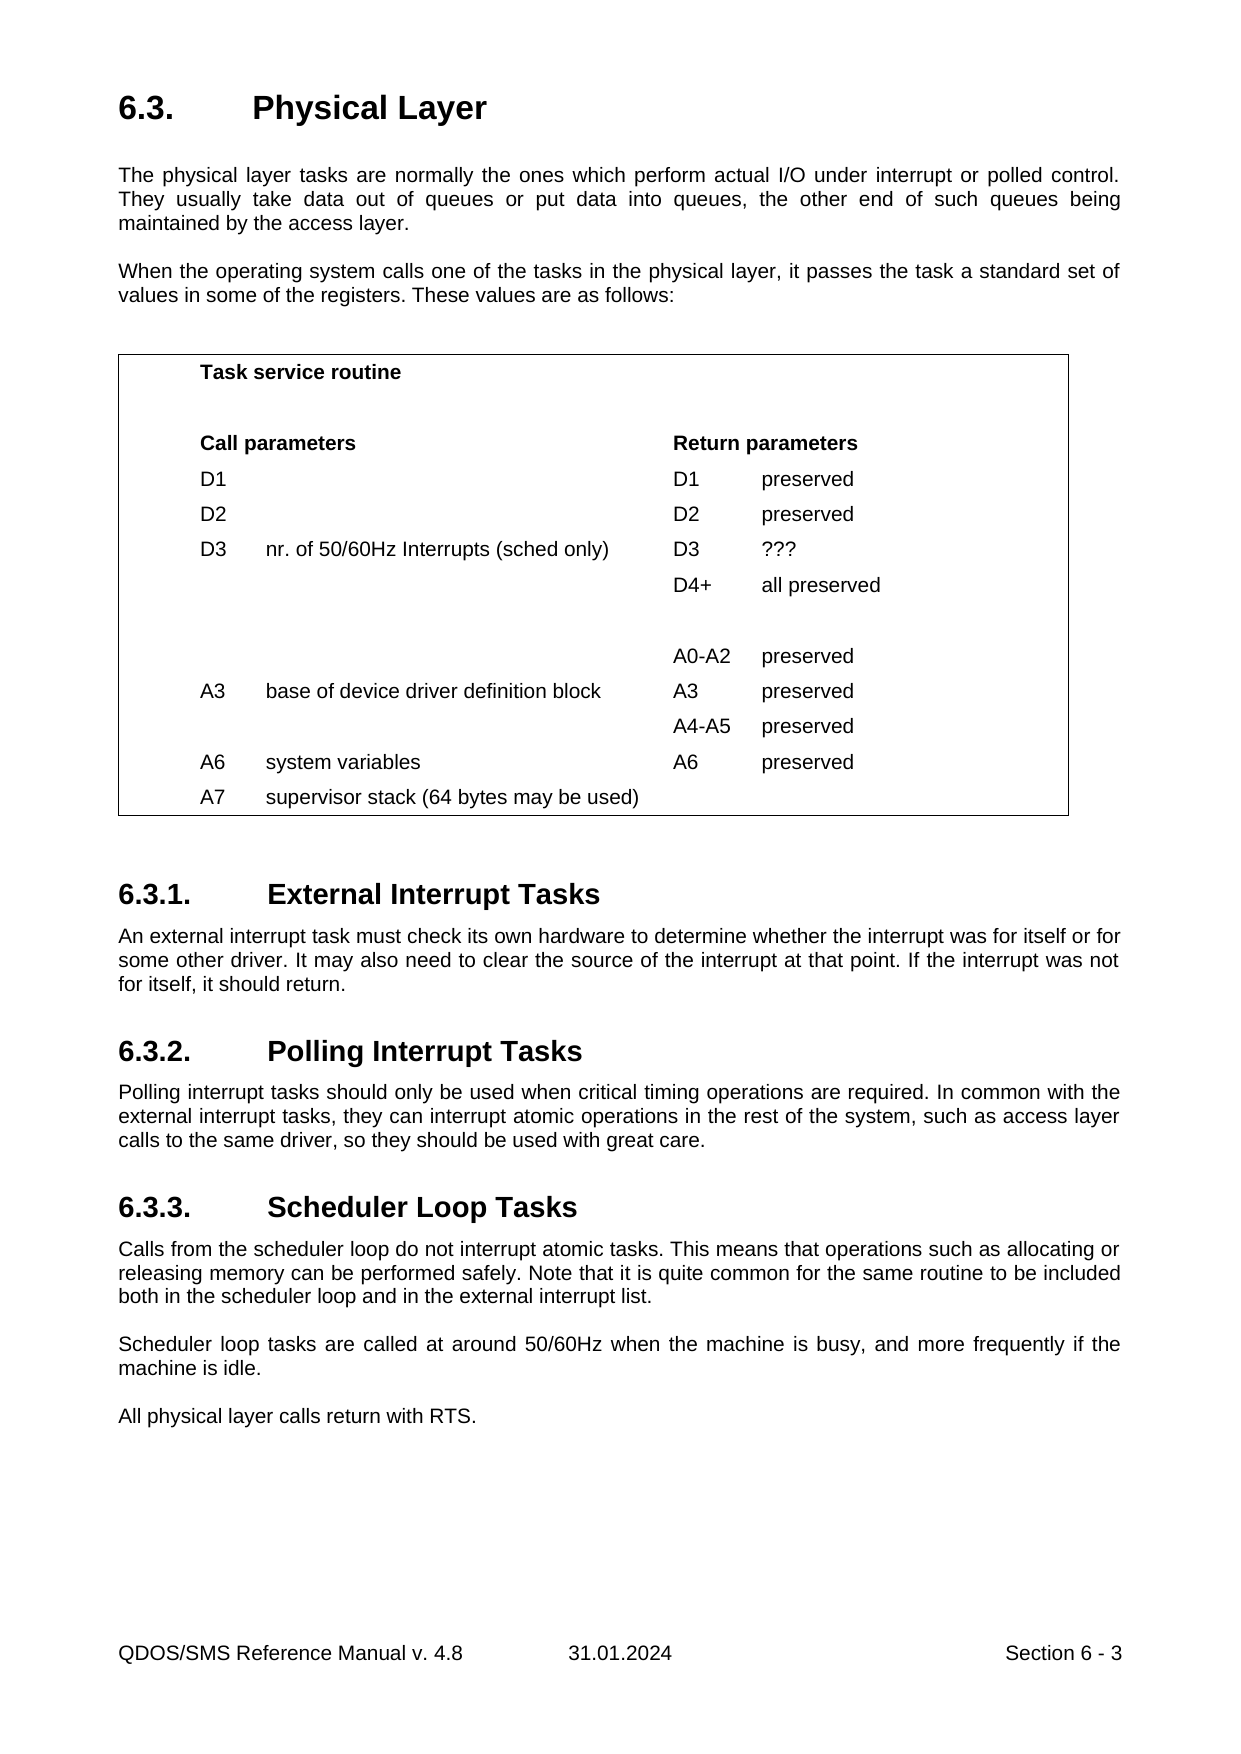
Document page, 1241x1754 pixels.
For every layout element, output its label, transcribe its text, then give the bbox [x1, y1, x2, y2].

text An external interrupt task must check its own hardware to determine whether the interrupt was for itself or for some other driver. It may also need to clear the source of the interrupt at that point. If the interrupt was not for itself, it should return. [118, 923, 1122, 995]
table_cell preserved [756, 638, 1068, 673]
table_cell [119, 673, 194, 708]
table_cell [194, 602, 260, 638]
table_cell D3 [667, 531, 756, 567]
table_cell [119, 496, 194, 531]
table_cell D1 [667, 461, 756, 496]
table_cell D2 [667, 496, 756, 531]
table_cell [260, 461, 667, 496]
table_cell A0-A2 [667, 638, 756, 673]
table_header Task service routine [194, 355, 1068, 390]
table_cell D3 [194, 531, 260, 567]
table_cell [194, 390, 1068, 425]
subtitle Polling Interrupt Tasks [118, 1034, 1122, 1067]
text Scheduler loop tasks are called at around 50/60Hz when the machine is busy, and more frequently if the machine is idle. [118, 1332, 1122, 1380]
text When the operating system calls one of the tasks in the physical layer, it passes the task a standard set of values in some of the registers. These values are as follows: [118, 258, 1122, 306]
table_cell A6 [667, 744, 756, 779]
table_cell [667, 602, 756, 638]
table_cell [119, 567, 194, 602]
table_cell [119, 744, 194, 779]
table_cell D1 [194, 461, 260, 496]
table_header [119, 355, 194, 390]
table_cell [194, 638, 260, 673]
table_cell [119, 638, 194, 673]
table_cell [119, 461, 194, 496]
table_cell A7 [194, 779, 260, 815]
table_cell [119, 390, 194, 425]
table_cell base of device driver definition block [260, 673, 667, 708]
table_cell D2 [194, 496, 260, 531]
text Polling interrupt tasks should only be used when critical timing operations are required. In common with the external interrupt tasks, they can interrupt atomic operations in the rest of the system, such as access layer calls to the same driver, so they should be used with great care. [118, 1080, 1122, 1152]
table_cell [260, 638, 667, 673]
table_cell [119, 425, 194, 461]
table_cell Call parameters [194, 425, 667, 461]
table_cell [119, 779, 194, 815]
table_cell nr. of 50/60Hz Interrupts (sched only) [260, 531, 667, 567]
table_cell preserved [756, 673, 1068, 708]
table_cell A4-A5 [667, 709, 756, 744]
subtitle External Interrupt Tasks [118, 877, 1122, 911]
table_cell [194, 709, 260, 744]
table_cell preserved [756, 461, 1068, 496]
table_cell [756, 602, 1068, 638]
table_cell [260, 602, 667, 638]
table_cell ??? [756, 531, 1068, 567]
table_cell [119, 602, 194, 638]
table_cell system variables [260, 744, 667, 779]
table_cell D4+ [667, 567, 756, 602]
text All physical layer calls return with RTS. [118, 1404, 1122, 1428]
table_cell [260, 567, 667, 602]
table_cell [194, 567, 260, 602]
table_cell [260, 709, 667, 744]
table_cell [119, 709, 194, 744]
table_cell A3 [667, 673, 756, 708]
table_cell A3 [194, 673, 260, 708]
table_cell Return parameters [667, 425, 1068, 461]
table_cell [667, 779, 1068, 815]
text The physical layer tasks are normally the ones which perform actual I/O under interrupt or polled control. They usually take data out of queues or put data into queues, the other end of such queues being maintained by the access layer. [118, 163, 1122, 234]
table_cell [119, 531, 194, 567]
table_cell supervisor stack (64 bytes may be used) [260, 779, 667, 815]
table_cell preserved [756, 709, 1068, 744]
table_cell preserved [756, 496, 1068, 531]
subtitle Scheduler Loop Tasks [118, 1190, 1122, 1224]
text Calls from the scheduler loop do not interrupt atomic tasks. This means that operations such as allocating or releasing memory can be performed safely. Note that it is quite common for the same routine to be included both in the scheduler loop and in the external interrupt list. [118, 1236, 1122, 1308]
table_cell all preserved [756, 567, 1068, 602]
subtitle Physical Layer [118, 87, 1122, 126]
table_cell [260, 496, 667, 531]
table_cell A6 [194, 744, 260, 779]
table_cell preserved [756, 744, 1068, 779]
